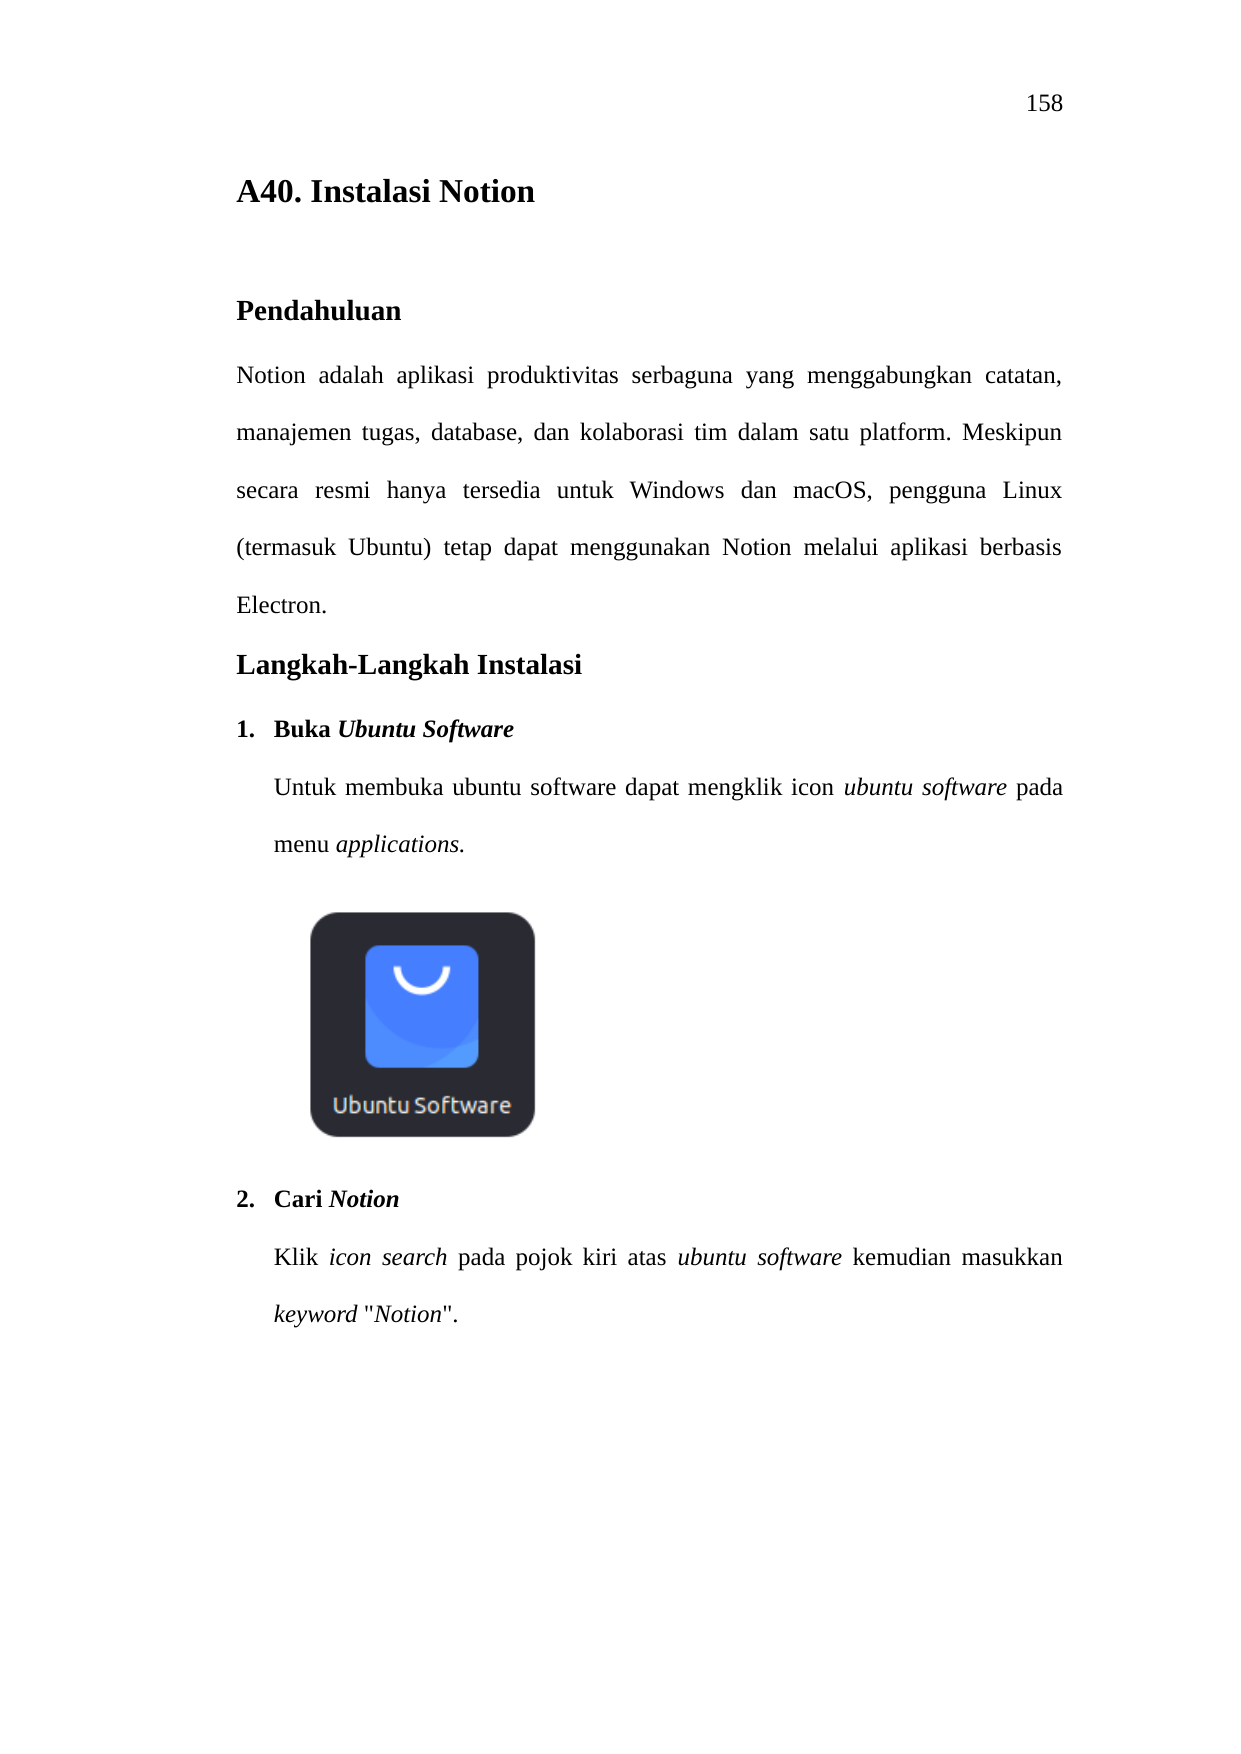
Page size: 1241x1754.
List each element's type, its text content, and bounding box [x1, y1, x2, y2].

list Cari Notion [236, 1184, 1063, 1213]
text Pendahuluan [236, 293, 1063, 326]
subtitle A40. Instalasi Notion [236, 172, 1063, 210]
text Notion adalah aplikasi produktivitas serbaguna yang menggabungkan catatan, manajemen tugas, database, dan kolaborasi tim dalam satu platform. Meskipun secara resmi hanya tersedia untuk Windows dan macOS, pengguna Linux (termasuk Ubuntu) tetap dapat menggunakan Notion melalui aplikasi berbasis Electron. [236, 360, 1063, 619]
picture [273, 887, 576, 1156]
list Buka Ubuntu Software [236, 714, 1063, 743]
list Klik icon search pada pojok kiri atas ubuntu software kemudian masukkan keyword "Notion". [236, 1242, 1063, 1328]
list Untuk membuka ubuntu software dapat mengklik icon ubuntu software pada menu applications. [236, 772, 1063, 858]
text Langkah-Langkah Instalasi [236, 647, 1063, 681]
